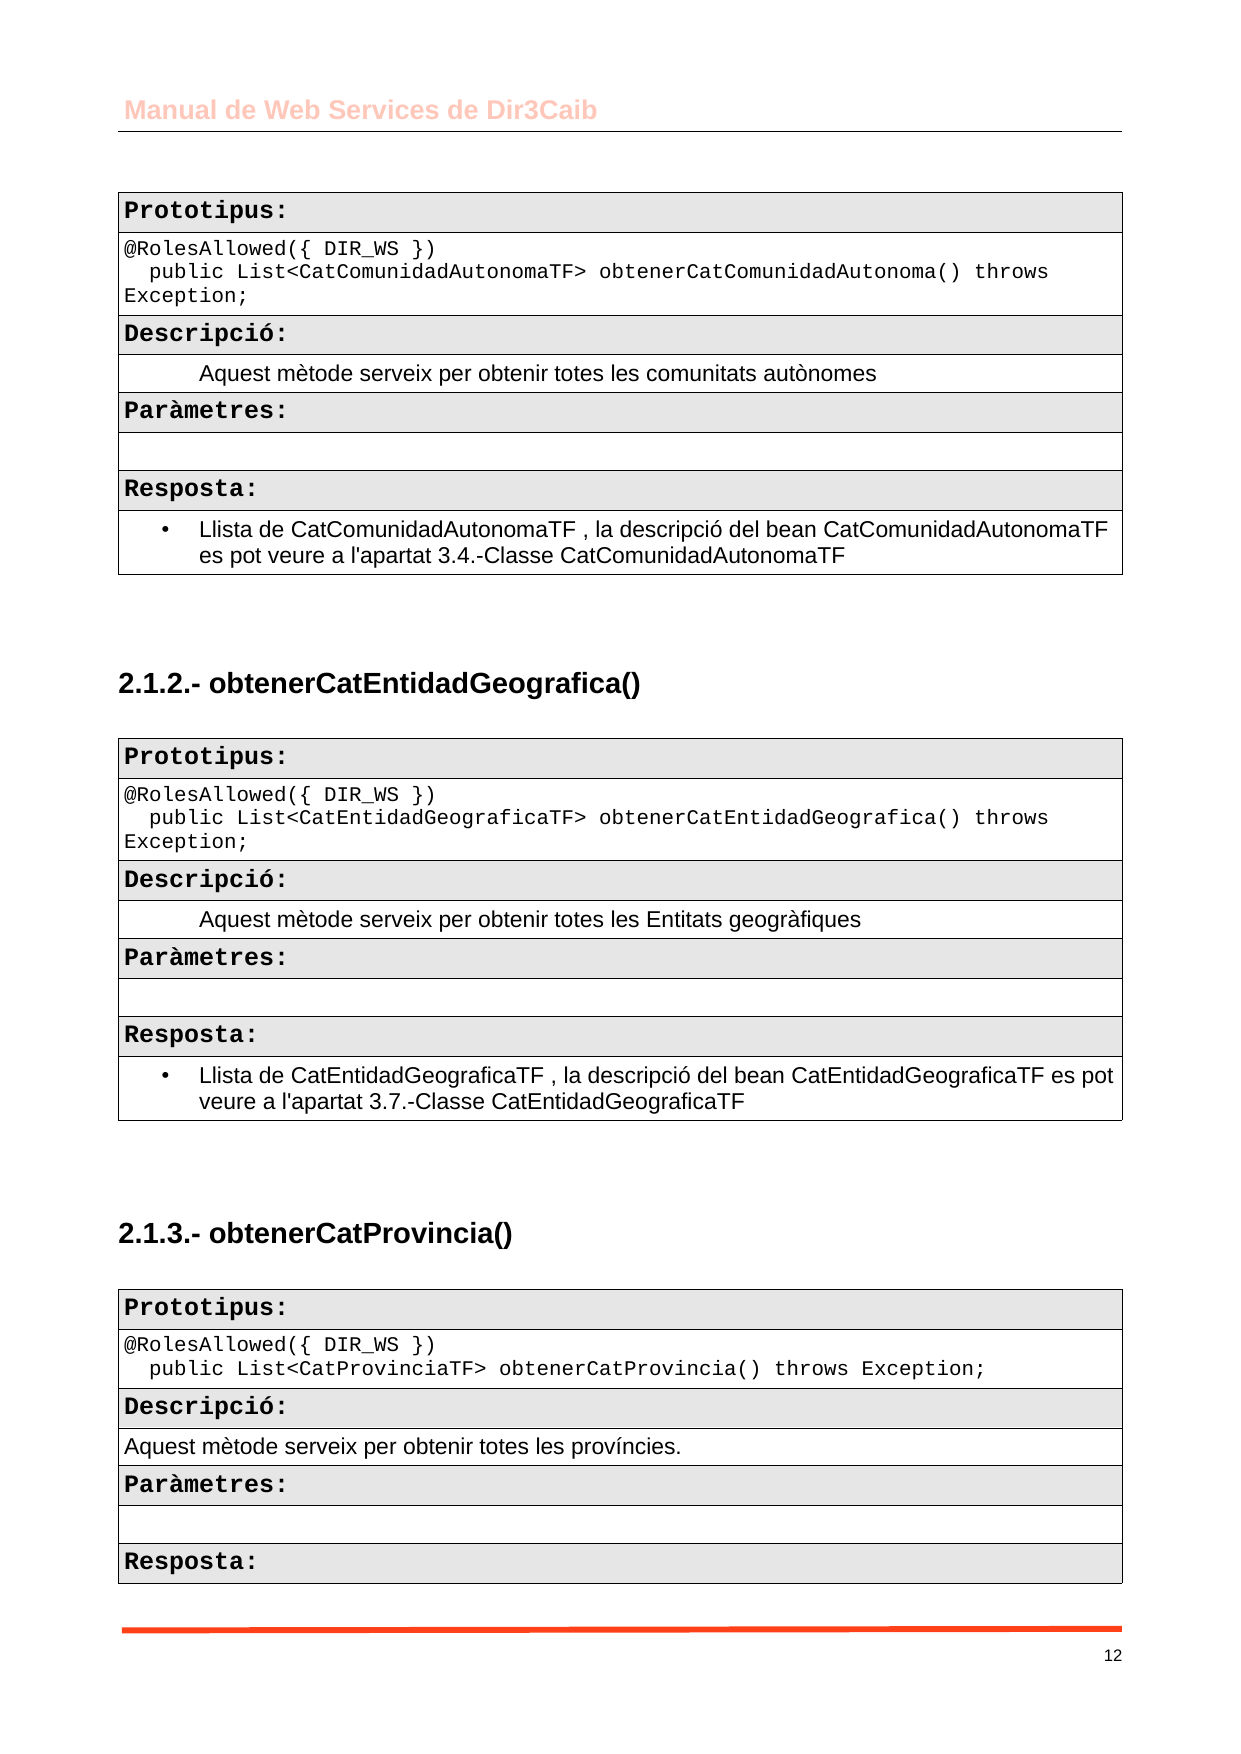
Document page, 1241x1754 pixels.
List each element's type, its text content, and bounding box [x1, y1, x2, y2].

table_cell Aquest mètode serveix per obtenir totes les províncies. [119, 1429, 1122, 1465]
table_cell Descripció: [119, 861, 1122, 900]
table_cell Resposta: [119, 471, 1122, 510]
table_cell @RolesAllowed({ DIR_WS }) public List<CatProvinciaTF> obtenerCatProvincia() throws Exception; [119, 1330, 1122, 1387]
subtitle obtenerCatEntidadGeografica() [118, 666, 1122, 699]
table_cell @RolesAllowed({ DIR_WS }) public List<CatComunidadAutonomaTF> obtenerCatComunidadAutonoma() throws Exception; [119, 233, 1122, 314]
table_header Prototipus: [119, 193, 1122, 232]
table_cell Paràmetres: [119, 939, 1122, 978]
table_cell Resposta: [119, 1544, 1122, 1583]
table_cell Llista de CatEntidadGeograficaTF , la descripció del bean CatEntidadGeograficaTF es pot veure a l'apartat 3.7.-Classe CatEntidadGeograficaTF [119, 1057, 1122, 1120]
table_cell [119, 1506, 1122, 1543]
table_header Prototipus: [119, 739, 1122, 778]
table_cell Paràmetres: [119, 393, 1122, 432]
table_cell Llista de CatComunidadAutonomaTF , la descripció del bean CatComunidadAutonomaTF es pot veure a l'apartat 3.4.-Classe CatComunidadAutonomaTF [119, 511, 1122, 574]
table_cell [119, 979, 1122, 1016]
table_cell Descripció: [119, 316, 1122, 354]
table_cell Descripció: [119, 1389, 1122, 1427]
table_cell Aquest mètode serveix per obtenir totes les Entitats geogràfiques [119, 901, 1122, 938]
table_cell Paràmetres: [119, 1466, 1122, 1505]
table_cell Aquest mètode serveix per obtenir totes les comunitats autònomes [119, 355, 1122, 392]
table_cell @RolesAllowed({ DIR_WS }) public List<CatEntidadGeograficaTF> obtenerCatEntidadGeografica() throws Exception; [119, 779, 1122, 860]
subtitle obtenerCatProvincia() [118, 1216, 1122, 1250]
table_cell Resposta: [119, 1017, 1122, 1056]
table_cell [119, 433, 1122, 470]
table_header Prototipus: [119, 1290, 1122, 1329]
